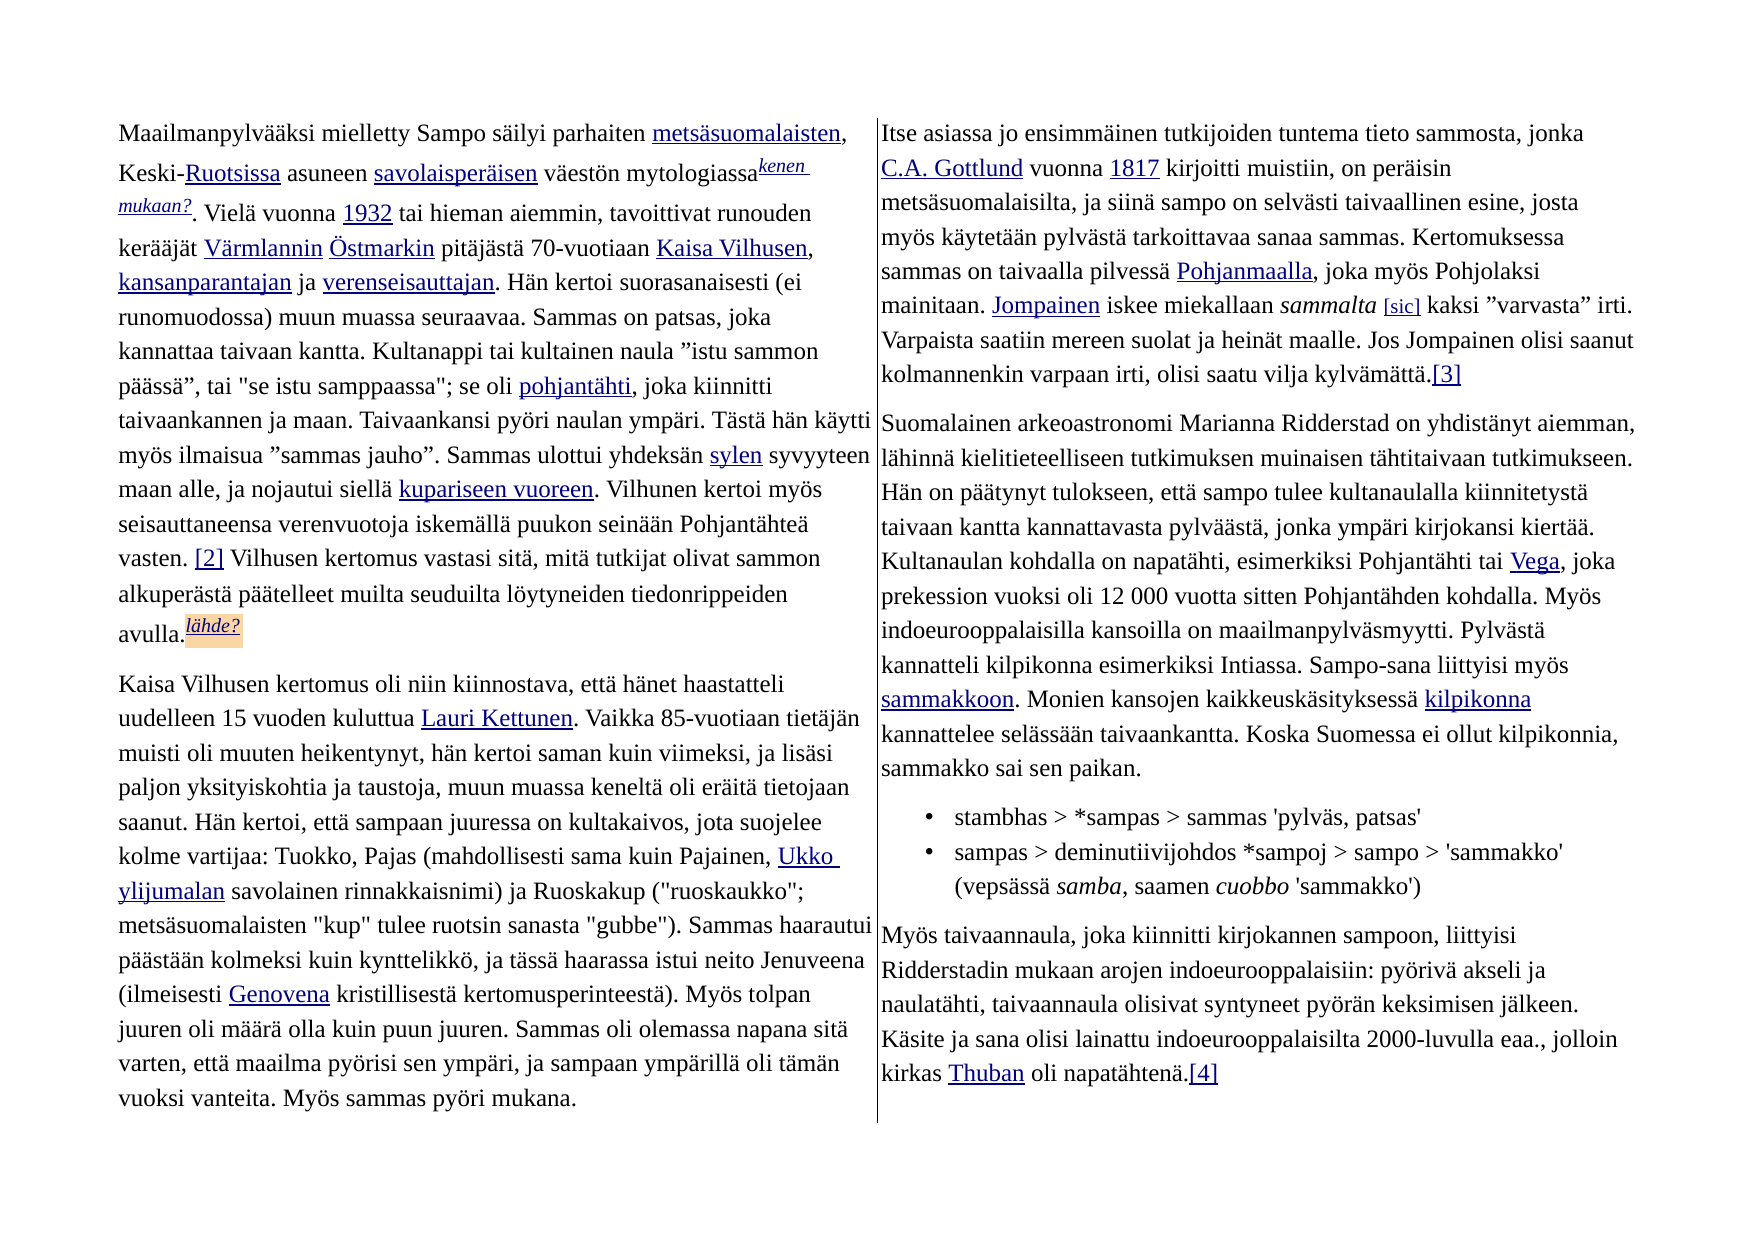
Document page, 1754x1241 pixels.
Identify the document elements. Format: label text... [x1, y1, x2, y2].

text Suomalainen arkeoastronomi Marianna Ridderstad on yhdistänyt aiemman, lähinnä kielitieteelliseen tutkimuksen muinaisen tähtitaivaan tutkimukseen. Hän on päätynyt tulokseen, että sampo tulee kultanaulalla kiinnitetystä taivaan kantta kannattavasta pylväästä, jonka ympäri kirjokansi kiertää. Kultanaulan kohdalla on napatähti, esimerkiksi Pohjantähti tai Vega, joka prekession vuoksi oli 12 000 vuotta sitten Pohjantähden kohdalla. Myös indoeurooppalaisilla kansoilla on maailmanpylväsmyytti. Pylvästä kannatteli kilpikonna esimerkiksi Intiassa. Sampo-sana liittyisi myös sammakkoon. Monien kansojen kaikkeuskäsityksessä kilpikonna kannattelee selässään taivaankantta. Koska Suomessa ei ollut kilpikonnia, sammakko sai sen paikan. [881, 408, 1636, 782]
list sampas > deminutiivijohdos *sampoj > sampo > 'sammakko' (vepsässä samba, saamen cuobbo 'sammakko') [925, 837, 1636, 900]
list stambhas > *sampas > sammas 'pylväs, patsas' [925, 802, 1636, 831]
text Itse asiassa jo ensimmäinen tutkijoiden tuntema tieto sammosta, jonka C.A. Gottlund vuonna 1817 kirjoitti muistiin, on peräisin metsäsuomalaisilta, ja siinä sampo on selvästi taivaallinen esine, josta myös käytetään pylvästä tarkoittavaa sanaa sammas. Kertomuksessa sammas on taivaalla pilvessä Pohjanmaalla, joka myös Pohjolaksi mainitaan. Jompainen iskee miekallaan sammalta [sic] kaksi ”varvasta” irti. Varpaista saatiin mereen suolat ja heinät maalle. Jos Jompainen olisi saanut kolmannenkin varpaan irti, olisi saatu vilja kylvämättä.[3] [881, 118, 1636, 388]
text Maailmanpylvääksi mielletty Sampo säilyi parhaiten metsäsuomalaisten, Keski-Ruotsissa asuneen savolaisperäisen väestön mytologiassakenen mukaan?. Vielä vuonna 1932 tai hieman aiemmin, tavoittivat runouden kerääjät Värmlannin Östmarkin pitäjästä 70-vuotiaan Kaisa Vilhusen, kansanparantajan ja verenseisauttajan. Hän kertoi suorasanaisesti (ei runomuodossa) muun muassa seuraavaa. Sammas on patsas, joka kannattaa taivaan kantta. Kultanappi tai kultainen naula ”istu sammon päässä”, tai "se istu samppaassa"; se oli pohjantähti, joka kiinnitti taivaankannen ja maan. Taivaankansi pyöri naulan ympäri. Tästä hän käytti myös ilmaisua ”sammas jauho”. Sammas ulottui yhdeksän sylen syvyyteen maan alle, ja nojautui siellä kupariseen vuoreen. Vilhunen kertoi myös seisauttaneensa verenvuotoja iskemällä puukon seinään Pohjantähteä vasten. [2] Vilhusen kertomus vastasi sitä, mitä tutkijat olivat sammon alkuperästä päätelleet muilta seuduilta löytyneiden tiedonrippeiden avulla.lähde? [118, 118, 873, 648]
text Kaisa Vilhusen kertomus oli niin kiinnostava, että hänet haastatteli uudelleen 15 vuoden kuluttua Lauri Kettunen. Vaikka 85-vuotiaan tietäjän muisti oli muuten heikentynyt, hän kertoi saman kuin viimeksi, ja lisäsi paljon yksityiskohtia ja taustoja, muun muassa keneltä oli eräitä tietojaan saanut. Hän kertoi, että sampaan juuressa on kultakaivos, jota suojelee kolme vartijaa: Tuokko, Pajas (mahdollisesti sama kuin Pajainen, Ukko ylijumalan savolainen rinnakkaisnimi) ja Ruoskakup ("ruoskaukko"; metsäsuomalaisten "kup" tulee ruotsin sanasta "gubbe"). Sammas haarautui päästään kolmeksi kuin kynttelikkö, ja tässä haarassa istui neito Jenuveena (ilmeisesti Genovena kristillisestä kertomusperinteestä). Myös tolpan juuren oli määrä olla kuin puun juuren. Sammas oli olemassa napana sitä varten, että maailma pyörisi sen ympäri, ja sampaan ympärillä oli tämän vuoksi vanteita. Myös sammas pyöri mukana. [118, 669, 873, 1111]
text Myös taivaannaula, joka kiinnitti kirjokannen sampoon, liittyisi Ridderstadin mukaan arojen indoeurooppalaisiin: pyörivä akseli ja naulatähti, taivaannaula olisivat syntyneet pyörän keksimisen jälkeen. Käsite ja sana olisi lainattu indoeurooppalaisilta 2000-luvulla eaa., jolloin kirkas Thuban oli napatähtenä.[4] [881, 920, 1636, 1087]
